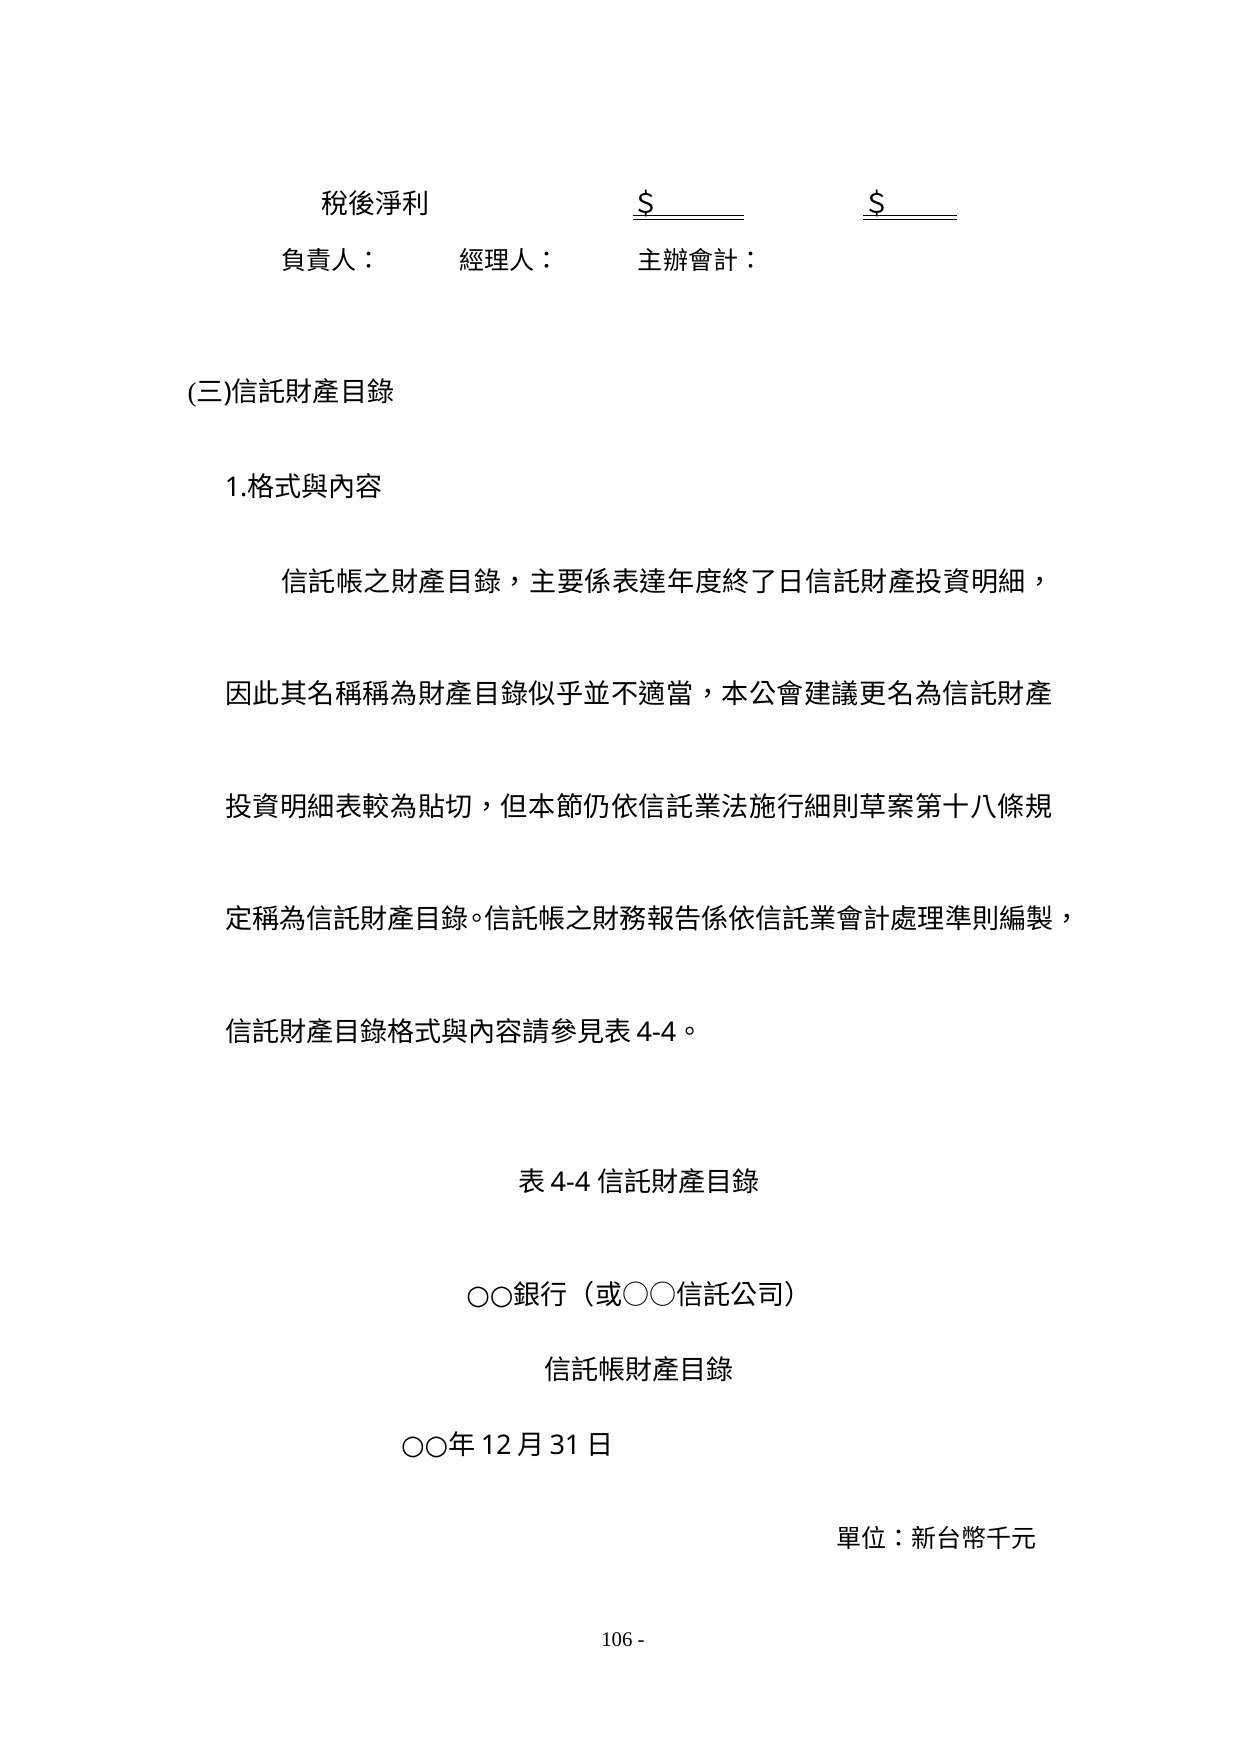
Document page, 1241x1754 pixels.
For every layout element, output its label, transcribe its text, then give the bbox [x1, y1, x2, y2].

table_cell 稅後淨利 [281, 165, 629, 239]
text ○○年12月31日 [187, 1405, 1053, 1480]
table_header [319, 1518, 581, 1555]
table_header [581, 1518, 825, 1555]
table_cell ＄ [846, 165, 1034, 239]
table_cell ＄ [629, 165, 846, 239]
table_header 單位：新台幣千元 [825, 1518, 1039, 1555]
text 負責人： 經理人： 主辦會計： [225, 239, 1053, 277]
text (三)信託財產目錄 [187, 352, 1053, 427]
text 信託帳財產目錄 [187, 1330, 1053, 1405]
text 1.格式與內容 [187, 447, 1053, 522]
text 表4-4 信託財產目錄 [187, 1142, 1053, 1217]
text ○○銀行（或○○信託公司） [187, 1255, 1053, 1330]
text 信託帳之財產目錄，主要係表達年度終了日信託財產投資明細，因此其名稱稱為財產目錄似乎並不適當，本公會建議更名為信託財產投資明細表較為貼切，但本節仍依信託業法施行細則草案第十八條規定稱為信託財產目錄。信託帳之財務報告係依信託業會計處理準則編製，信託財產目錄格式與內容請參見表4-4。 [225, 542, 1053, 1067]
